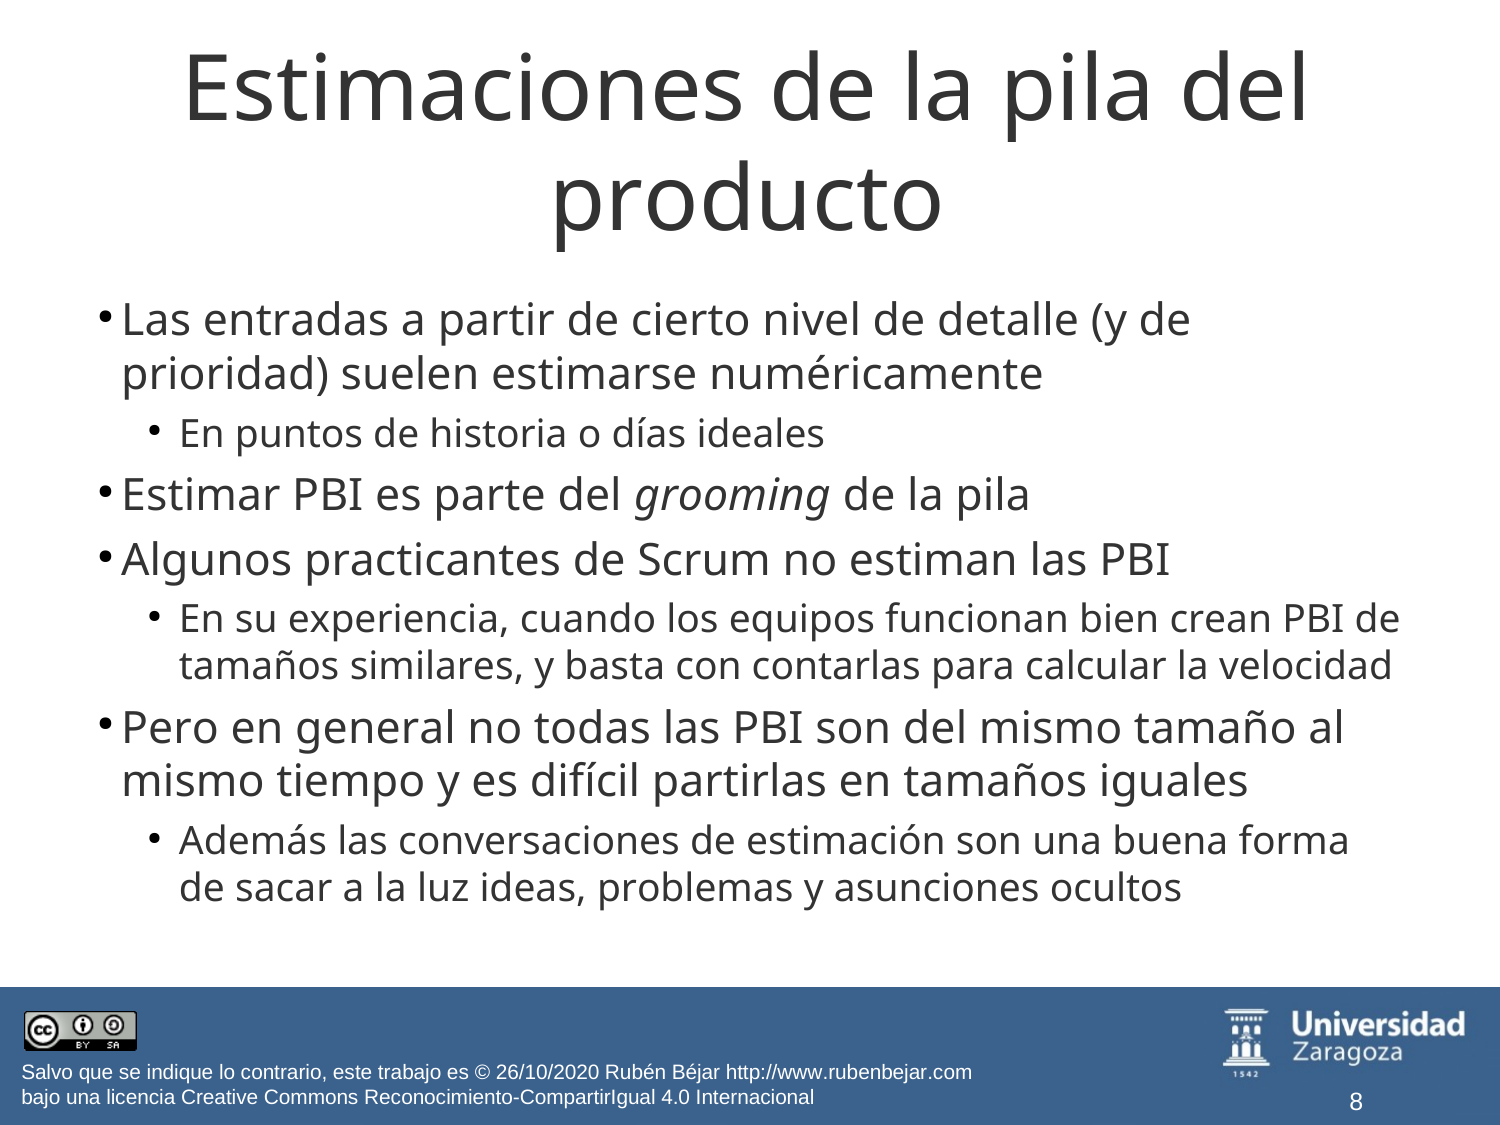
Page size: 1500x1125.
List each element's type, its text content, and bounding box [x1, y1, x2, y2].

picture [0, 987, 1500, 1125]
title Estimaciones de la pila del producto [74, 21, 1420, 257]
list Las entradas a partir de cierto nivel de detalle (y de prioridad) suelen estimarse numéricamente En puntos de historia o días ideales Estimar PBI es parte del grooming de la pila Algunos practicantes de Scrum no estiman las PBI En su experiencia, cuando los equipos funcionan bien crean PBI de tamaños similares, y basta con contarlas para calcular la velocidad Pero en general no todas las PBI son del mismo tamaño al mismo tiempo y es difícil partirlas en tamaños iguales Además las conversaciones de estimación son una buena forma de sacar a la luz ideas, problemas y asunciones ocultos [82, 283, 1418, 957]
